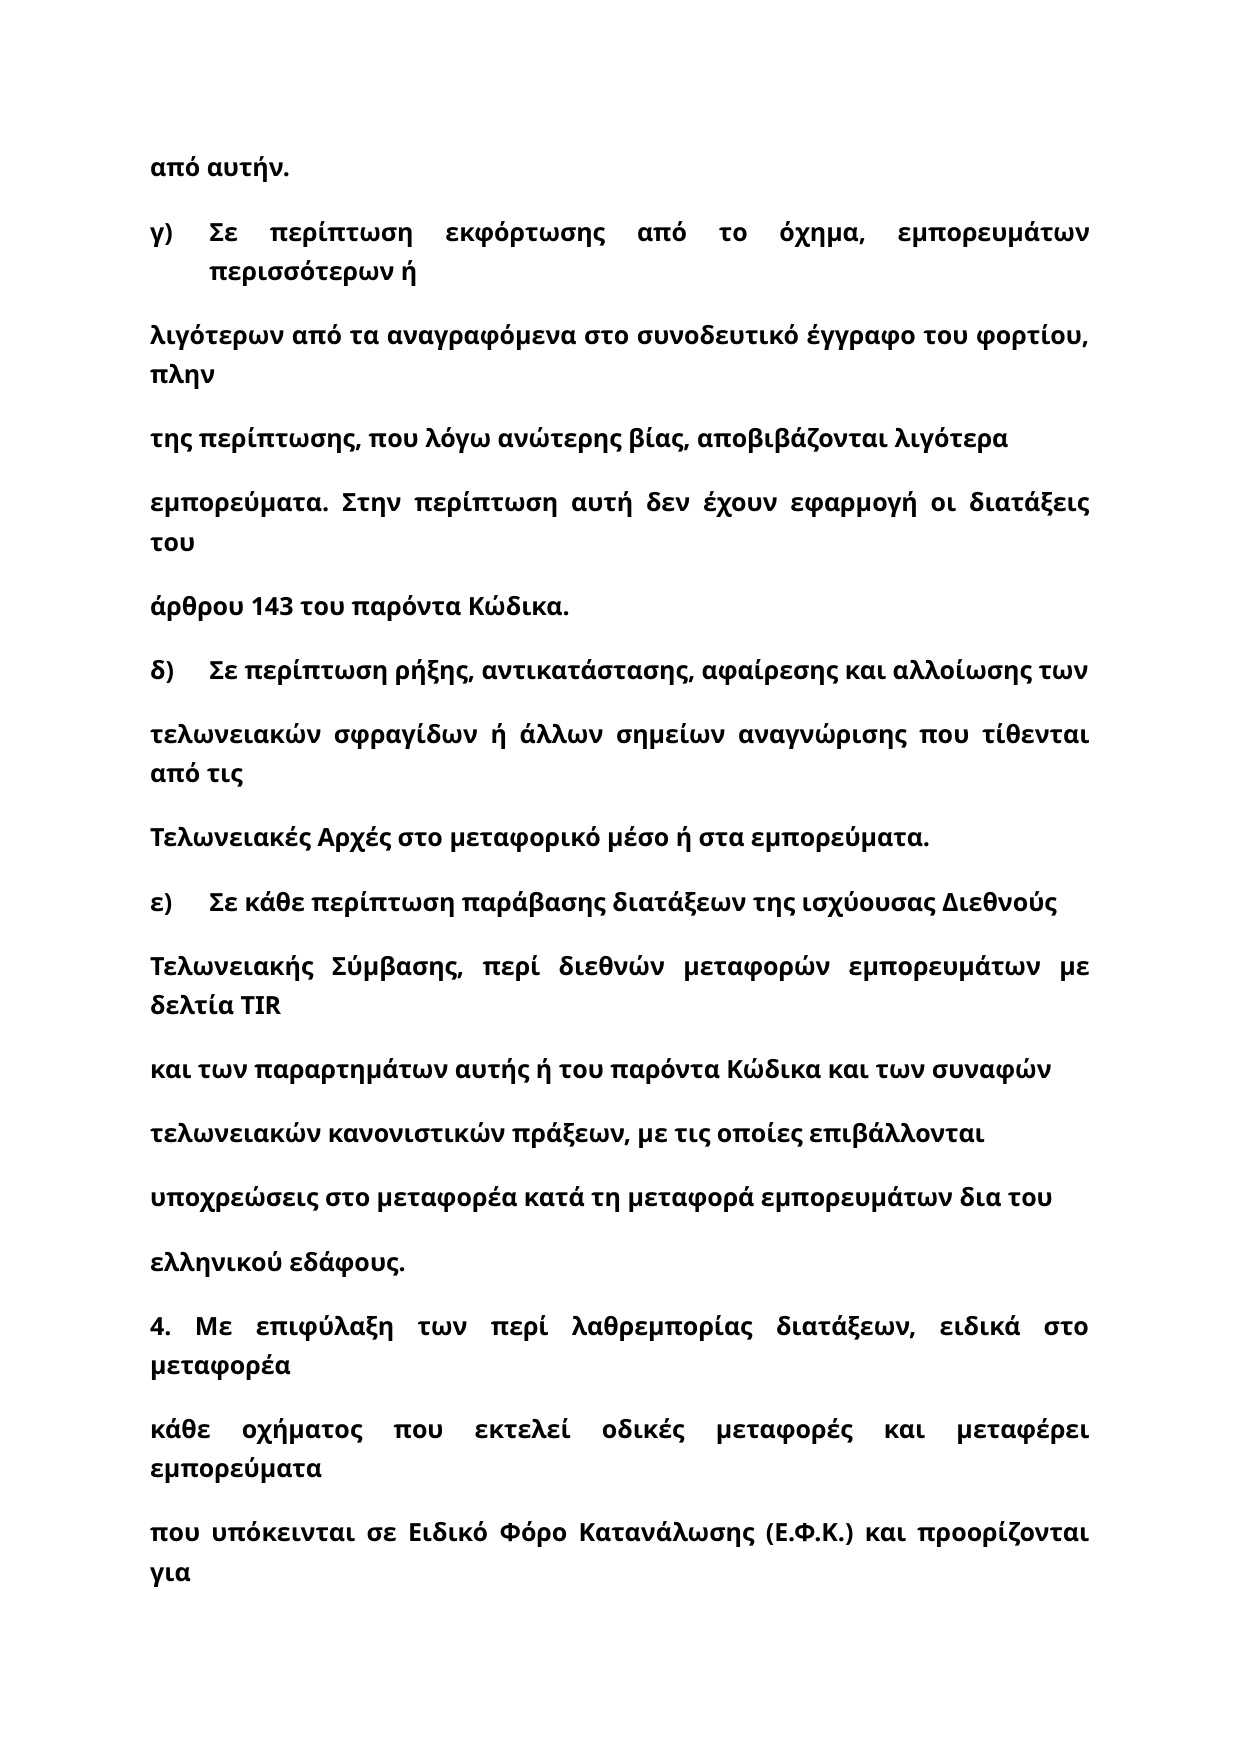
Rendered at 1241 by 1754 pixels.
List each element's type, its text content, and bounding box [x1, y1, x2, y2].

text που υπόκεινται σε Ειδικό Φόρο Κατανάλωσης (Ε.Φ.Κ.) και προορίζονται για [150, 1515, 1090, 1588]
text κάθε οχήματος που εκτελεί οδικές μεταφορές και μεταφέρει εμπορεύματα [150, 1412, 1090, 1485]
list δ) Σε περίπτωση ρήξης, αντικατάστασης, αφαίρεσης και αλλοίωσης των [150, 652, 1090, 687]
text ελληνικού εδάφους. [150, 1244, 1090, 1278]
list γ) Σε περίπτωση εκφόρτωσης από το όχημα, εμπορευμάτων περισσότερων ή [150, 214, 1090, 287]
text 4. Με επιφύλαξη των περί λαθρεμπορίας διατάξεων, ειδικά στο μεταφορέα [150, 1308, 1090, 1382]
text τελωνειακών κανονιστικών πράξεων, με τις οποίες επιβάλλονται [150, 1116, 1090, 1150]
list ε) Σε κάθε περίπτωση παράβασης διατάξεων της ισχύουσας Διεθνούς [150, 884, 1090, 918]
text της περίπτωσης, που λόγω ανώτερης βίας, αποβιβάζονται λιγότερα [150, 421, 1090, 455]
text και των παραρτημάτων αυτής ή του παρόντα Κώδικα και των συναφών [150, 1052, 1090, 1086]
text από αυτήν. [150, 150, 1090, 184]
text άρθρου 143 του παρόντα Κώδικα. [150, 588, 1090, 622]
text τελωνειακών σφραγίδων ή άλλων σημείων αναγνώρισης που τίθενται από τις [150, 717, 1090, 790]
text λιγότερων από τα αναγραφόμενα στο συνοδευτικό έγγραφο του φορτίου, πλην [150, 317, 1090, 391]
text Τελωνειακές Αρχές στο μεταφορικό μέσο ή στα εμπορεύματα. [150, 820, 1090, 854]
text υποχρεώσεις στο μεταφορέα κατά τη μεταφορά εμπορευμάτων δια του [150, 1180, 1090, 1214]
text Τελωνειακής Σύμβασης, περί διεθνών μεταφορών εμπορευμάτων με δελτία ΤΙR [150, 948, 1090, 1022]
text εμπορεύματα. Στην περίπτωση αυτή δεν έχουν εφαρμογή οι διατάξεις του [150, 485, 1090, 558]
